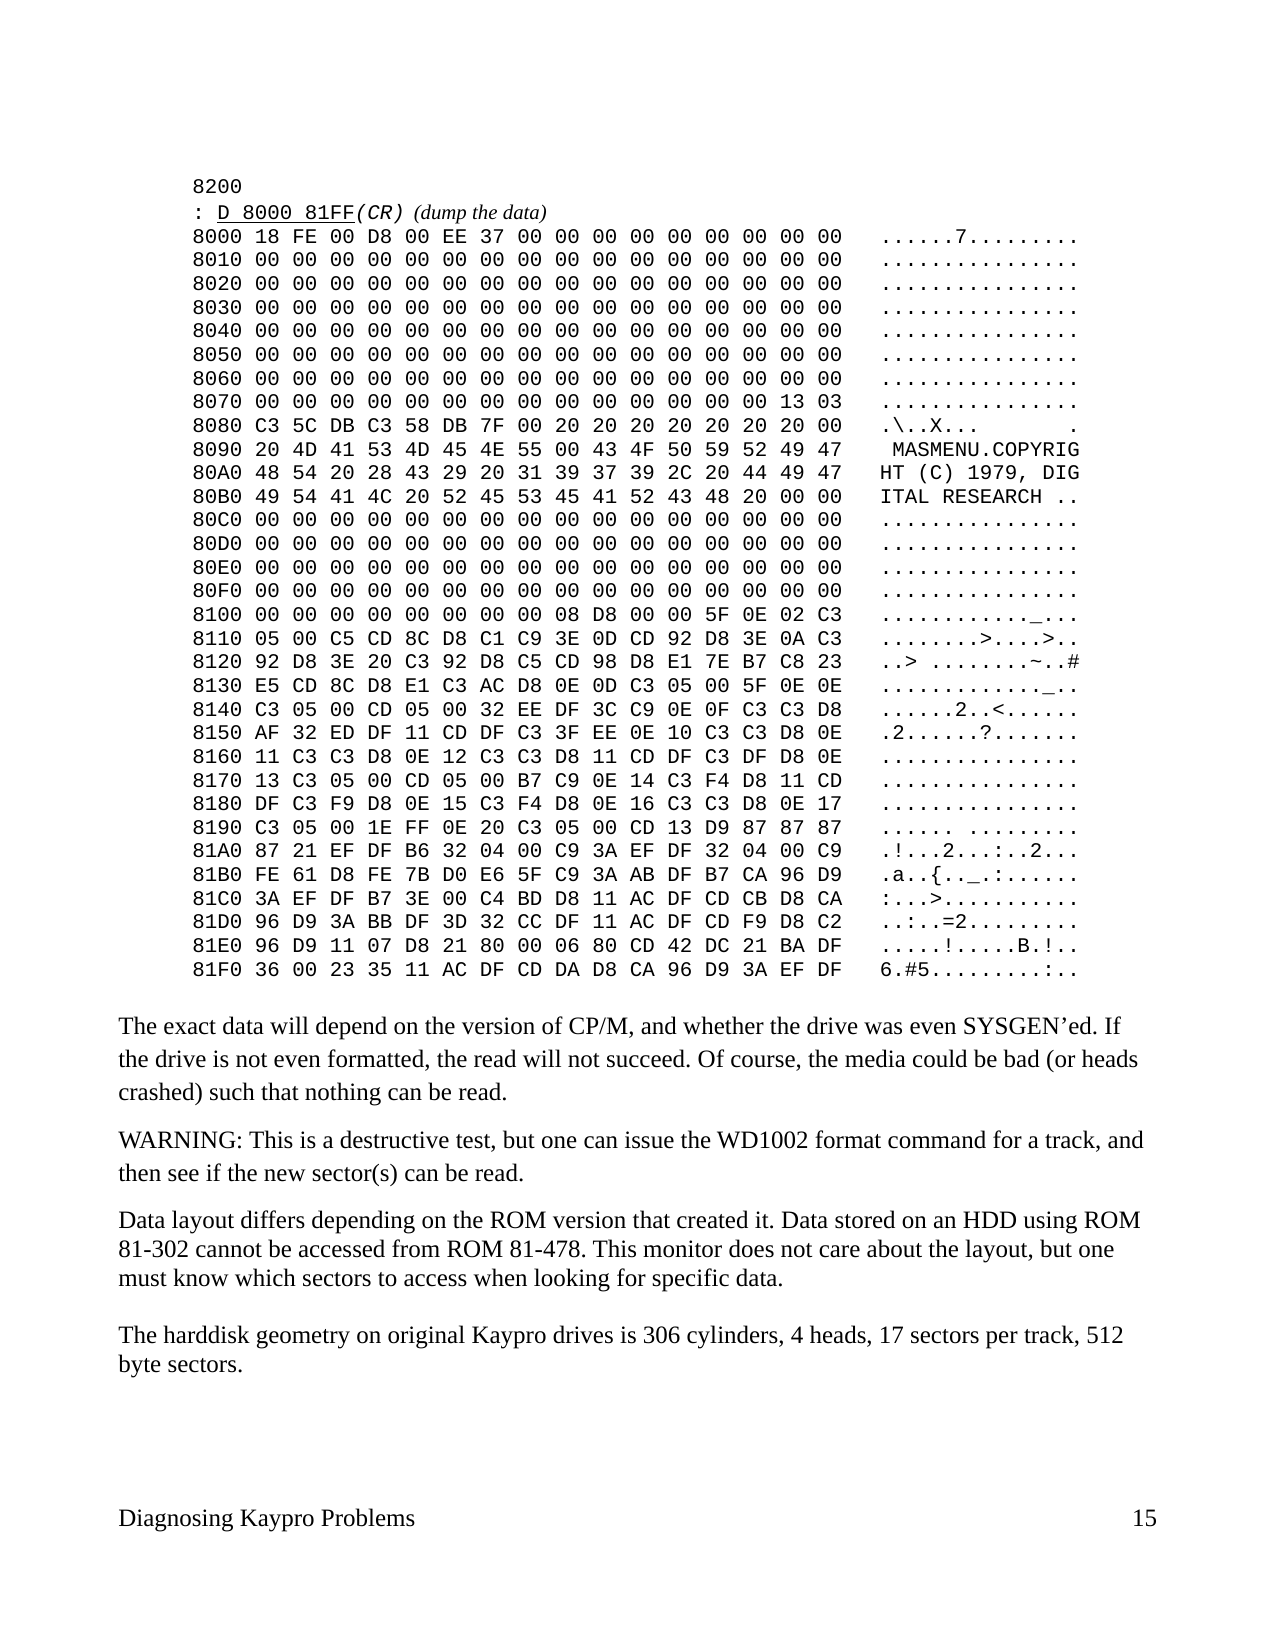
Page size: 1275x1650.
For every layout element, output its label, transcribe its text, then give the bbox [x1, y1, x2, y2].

text 8020 00 00 00 00 00 00 00 00 00 00 00 00 00 00 00 00 ................ [192, 273, 1157, 297]
text 8150 AF 32 ED DF 11 CD DF C3 3F EE 0E 10 C3 C3 D8 0E .2......?....... [192, 722, 1157, 746]
text 81D0 96 D9 3A BB DF 3D 32 CC DF 11 AC DF CD F9 D8 C2 ..:..=2......... [192, 911, 1157, 935]
text 8140 C3 05 00 CD 05 00 32 EE DF 3C C9 0E 0F C3 C3 D8 ......2..<...... [192, 699, 1157, 722]
text 8100 00 00 00 00 00 00 00 00 08 D8 00 00 5F 0E 02 C3 ............_... [192, 604, 1157, 628]
text Data layout differs depending on the ROM version that created it. Data stored on an HDD using ROM 81-302 cannot be accessed from ROM 81-478. This monitor does not care about the layout, but one must know which sectors to access when looking for specific data. [118, 1205, 1157, 1292]
text 8040 00 00 00 00 00 00 00 00 00 00 00 00 00 00 00 00 ................ [192, 320, 1157, 344]
text 80A0 48 54 20 28 43 29 20 31 39 37 39 2C 20 44 49 47 HT (C) 1979, DIG [192, 462, 1157, 486]
text 8000 18 FE 00 D8 00 EE 37 00 00 00 00 00 00 00 00 00 ......7......... [192, 226, 1157, 249]
text 81F0 36 00 23 35 11 AC DF CD DA D8 CA 96 D9 3A EF DF 6.#5.........:.. [192, 959, 1157, 982]
text 8090 20 4D 41 53 4D 45 4E 55 00 43 4F 50 59 52 49 47 MASMENU.COPYRIG [192, 438, 1157, 462]
text 8010 00 00 00 00 00 00 00 00 00 00 00 00 00 00 00 00 ................ [192, 249, 1157, 273]
text 81B0 FE 61 D8 FE 7B D0 E6 5F C9 3A AB DF B7 CA 96 D9 .a..{.._.:...... [192, 864, 1157, 888]
text 80C0 00 00 00 00 00 00 00 00 00 00 00 00 00 00 00 00 ................ [192, 509, 1157, 533]
text The exact data will depend on the version of CP/M, and whether the drive was even SYSGEN’ed. If the drive is not even formatted, the read will not succeed. Of course, the media could be bad (or heads crashed) such that nothing can be read. [118, 1011, 1157, 1106]
text 81E0 96 D9 11 07 D8 21 80 00 06 80 CD 42 DC 21 BA DF .....!.....B.!.. [192, 935, 1157, 959]
text 8120 92 D8 3E 20 C3 92 D8 C5 CD 98 D8 E1 7E B7 C8 23 ..> ........~..# [192, 651, 1157, 675]
text The harddisk geometry on original Kaypro drives is 306 cylinders, 4 heads, 17 sectors per track, 512 byte sectors. [118, 1320, 1157, 1378]
text 8130 E5 CD 8C D8 E1 C3 AC D8 0E 0D C3 05 00 5F 0E 0E ............._.. [192, 675, 1157, 699]
text 8160 11 C3 C3 D8 0E 12 C3 C3 D8 11 CD DF C3 DF D8 0E ................ [192, 746, 1157, 769]
text 80D0 00 00 00 00 00 00 00 00 00 00 00 00 00 00 00 00 ................ [192, 533, 1157, 557]
text 80B0 49 54 41 4C 20 52 45 53 45 41 52 43 48 20 00 00 ITAL RESEARCH .. [192, 486, 1157, 509]
text 8070 00 00 00 00 00 00 00 00 00 00 00 00 00 00 13 03 ................ [192, 391, 1157, 415]
text 8080 C3 5C DB C3 58 DB 7F 00 20 20 20 20 20 20 20 00 .\..X... . [192, 415, 1157, 438]
text 8050 00 00 00 00 00 00 00 00 00 00 00 00 00 00 00 00 ................ [192, 344, 1157, 368]
text 8060 00 00 00 00 00 00 00 00 00 00 00 00 00 00 00 00 ................ [192, 368, 1157, 391]
text 8180 DF C3 F9 D8 0E 15 C3 F4 D8 0E 16 C3 C3 D8 0E 17 ................ [192, 793, 1157, 817]
text 8190 C3 05 00 1E FF 0E 20 C3 05 00 CD 13 D9 87 87 87 ...... ......... [192, 817, 1157, 841]
text 80E0 00 00 00 00 00 00 00 00 00 00 00 00 00 00 00 00 ................ [192, 557, 1157, 580]
text 8170 13 C3 05 00 CD 05 00 B7 C9 0E 14 C3 F4 D8 11 CD ................ [192, 769, 1157, 793]
text 8200 [192, 176, 1157, 200]
text : D 8000 81FF(CR) (dump the data) [192, 200, 1157, 226]
text 8030 00 00 00 00 00 00 00 00 00 00 00 00 00 00 00 00 ................ [192, 297, 1157, 320]
text 81C0 3A EF DF B7 3E 00 C4 BD D8 11 AC DF CD CB D8 CA :...>........... [192, 888, 1157, 911]
text 80F0 00 00 00 00 00 00 00 00 00 00 00 00 00 00 00 00 ................ [192, 580, 1157, 604]
text 81A0 87 21 EF DF B6 32 04 00 C9 3A EF DF 32 04 00 C9 .!...2...:..2... [192, 841, 1157, 864]
text WARNING: This is a destructive test, but one can issue the WD1002 format command for a track, and then see if the new sector(s) can be read. [118, 1125, 1157, 1187]
text 8110 05 00 C5 CD 8C D8 C1 C9 3E 0D CD 92 D8 3E 0A C3 ........>....>.. [192, 628, 1157, 651]
